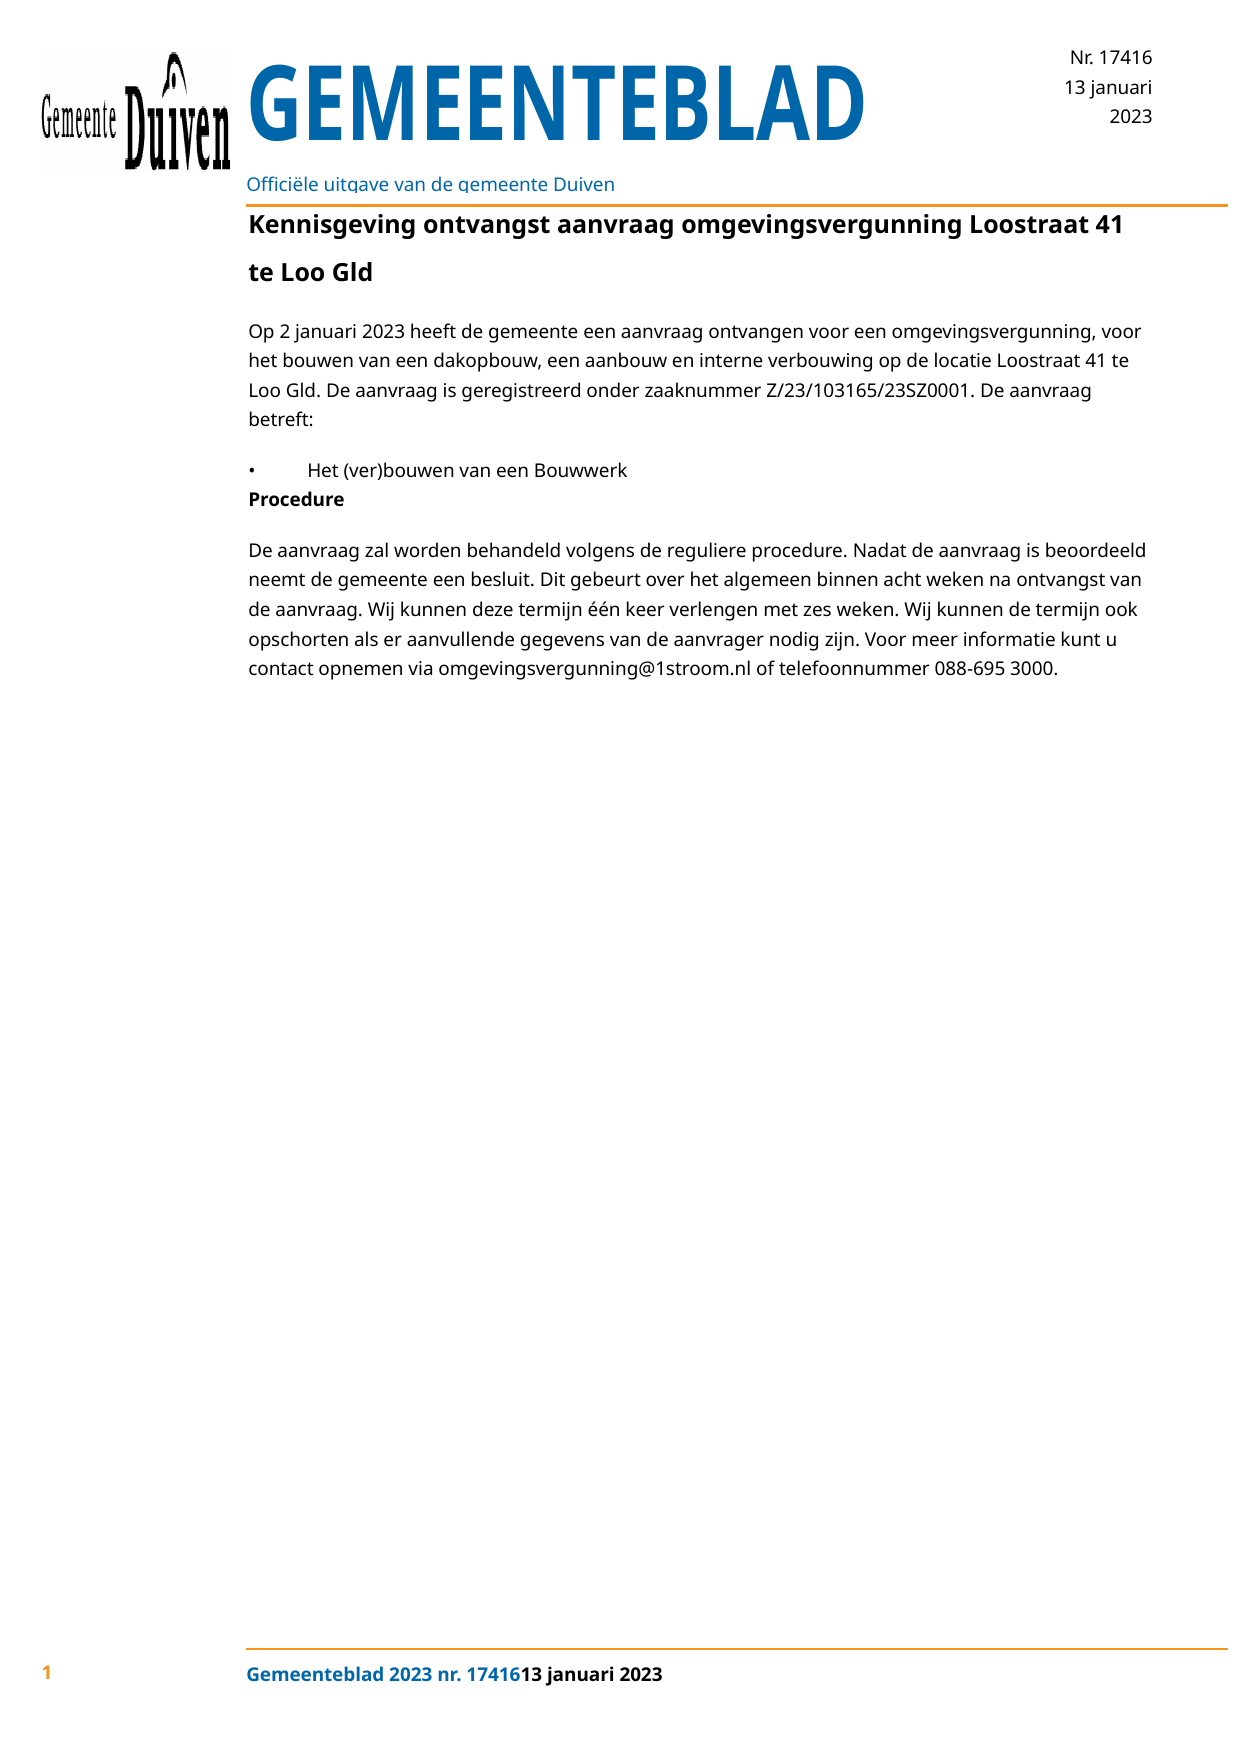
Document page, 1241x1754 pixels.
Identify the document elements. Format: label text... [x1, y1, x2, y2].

text Op 2 januari 2023 heeft de gemeente een aanvraag ontvangen voor een omgevingsvergunning, voor het bouwen van een dakopbouw, een aanbouw en interne verbouwing op de locatie Loostraat 41 te Loo Gld. De aanvraag is geregistreerd onder zaaknummer Z/23/103165/23SZ0001. De aanvraag betreft: [248, 318, 1152, 432]
list Het (ver)bouwen van een Bouwwerk [248, 457, 1152, 483]
text Procedure [248, 487, 1152, 512]
text De aanvraag zal worden behandeld volgens de reguliere procedure. Nadat de aanvraag is beoordeeld neemt de gemeente een besluit. Dit gebeurt over het algemeen binnen acht weken na ontvangst van de aanvraag. Wij kunnen deze termijn één keer verlengen met zes weken. Wij kunnen de termijn ook opschorten als er aanvullende gegevens van de aanvrager nodig zijn. Voor meer informatie kunt u contact opnemen via omgevingsvergunning@1stroom.nl of telefoonnummer 088-695 3000. [248, 537, 1152, 681]
text Kennisgeving ontvangst aanvraag omgevingsvergunning Loostraat 41 te Loo Gld [248, 207, 1152, 288]
picture [41, 47, 231, 172]
